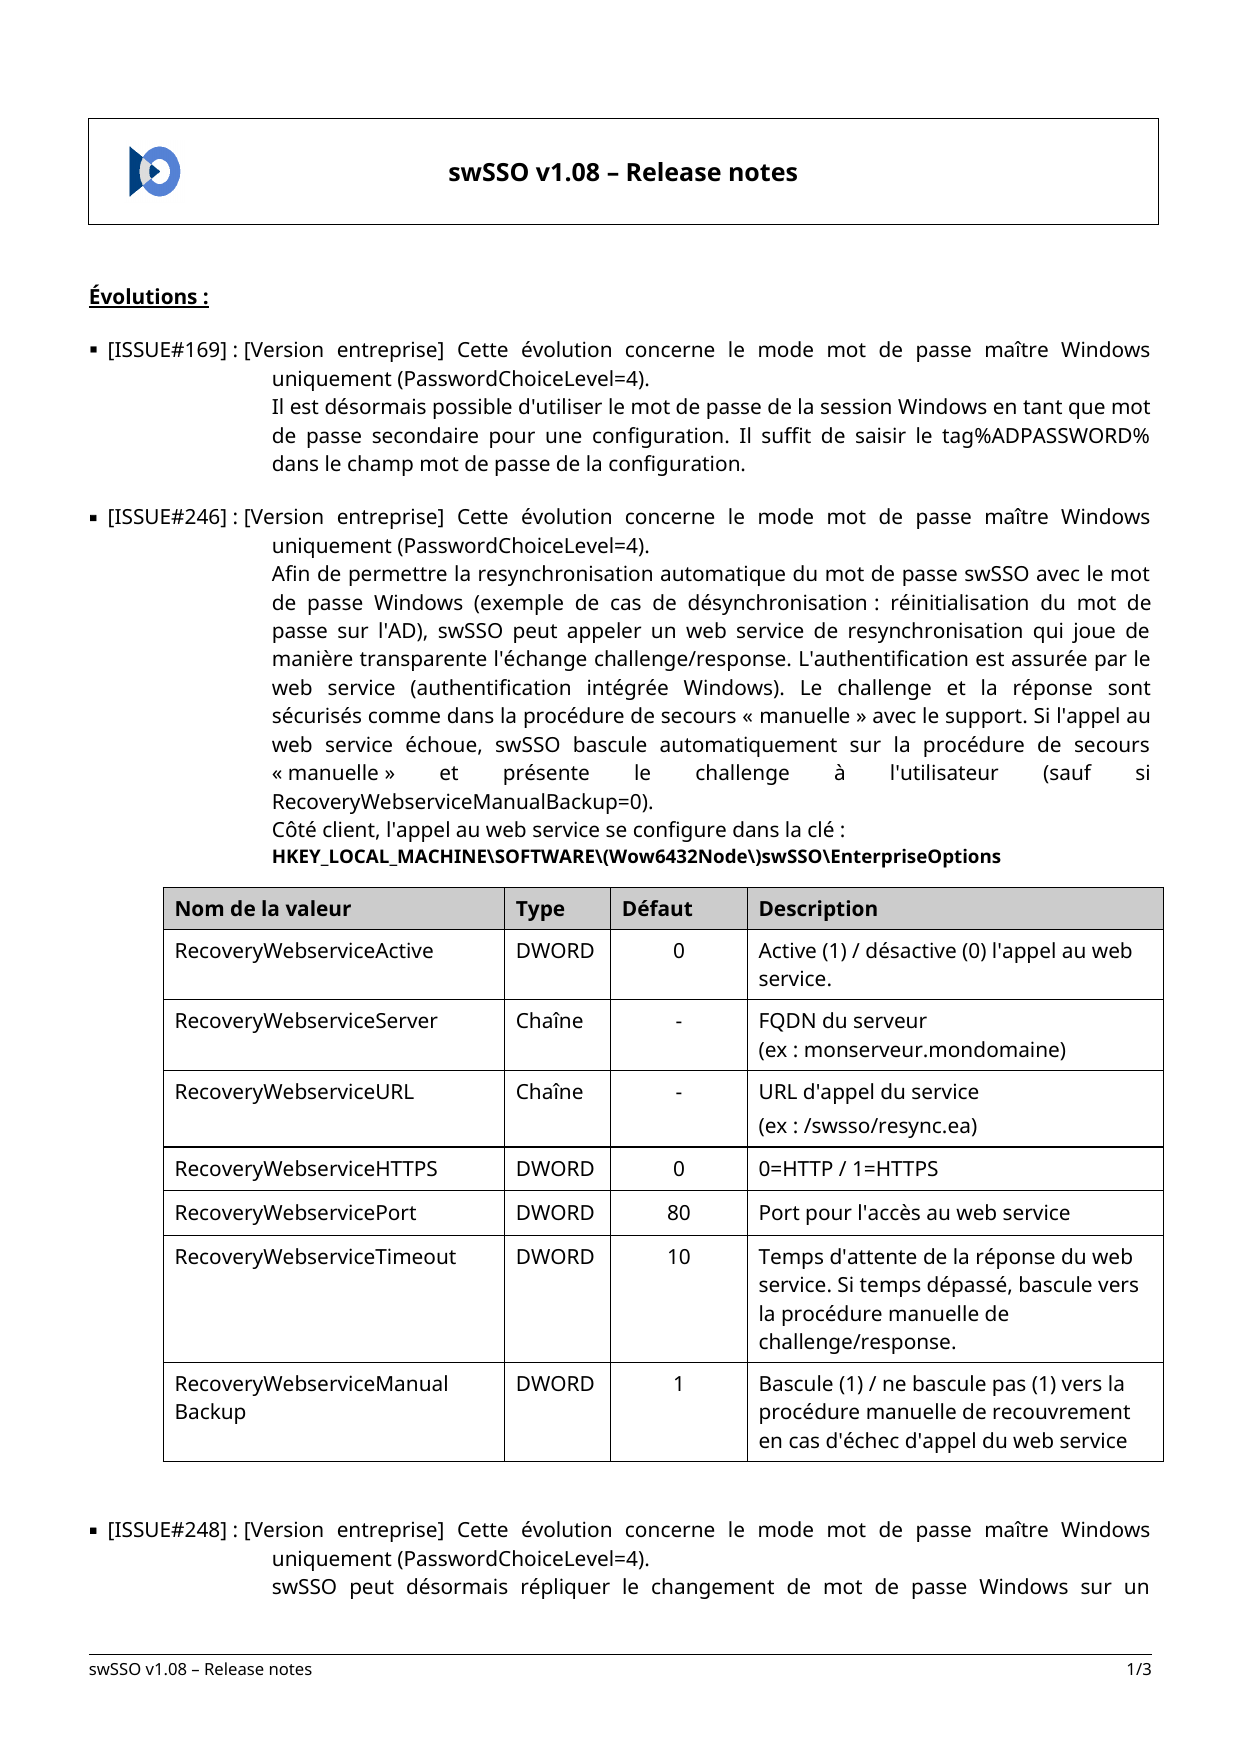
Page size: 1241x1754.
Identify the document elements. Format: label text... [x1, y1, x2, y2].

table_cell 0 [611, 1148, 747, 1190]
table_cell 0=HTTP / 1=HTTPS [748, 1148, 1163, 1190]
table_cell 10 [611, 1236, 747, 1362]
table_cell Chaîne [505, 1071, 610, 1146]
table_cell RecoveryWebservicePort [164, 1191, 504, 1234]
table_cell Bascule (1) / ne bascule pas (1) vers la procédure manuelle de recouvrement en cas d'échec d'appel du web service [748, 1363, 1163, 1461]
table_cell Port pour l'accès au web service [748, 1191, 1163, 1234]
table_cell DWORD [505, 1148, 610, 1190]
table_header Description [748, 888, 1163, 929]
table_header Nom de la valeur [164, 888, 504, 929]
list [ISSUE#169] : [Version entreprise] Cette évolution concerne le mode mot de passe maître Windows uniquement (PasswordChoiceLevel=4). Il est désormais possible d'utiliser le mot de passe de la session Windows en tant que mot de passe secondaire pour une configuration. Il suffit de saisir le tag%ADPASSWORD% dans le champ mot de passe de la configuration. [89, 335, 1152, 478]
table_header [1026, 119, 1158, 224]
table_cell RecoveryWebserviceManual Backup [164, 1363, 504, 1461]
list [ISSUE#246] : [Version entreprise] Cette évolution concerne le mode mot de passe maître Windows uniquement (PasswordChoiceLevel=4). Afin de permettre la resynchronisation automatique du mot de passe swSSO avec le mot de passe Windows (exemple de cas de désynchronisation : réinitialisation du mot de passe sur l'AD), swSSO peut appeler un web service de resynchronisation qui joue de manière transparente l'échange challenge/response. L'authentification est assurée par le web service (authentification intégrée Windows). Le challenge et la réponse sont sécurisés comme dans la procédure de secours « manuelle » avec le support. Si l'appel au web service échoue, swSSO bascule automatiquement sur la procédure de secours « manuelle » et présente le challenge à l'utilisateur (sauf si RecoveryWebserviceManualBackup=0). Côté client, l'appel au web service se configure dans la clé : HKEY_LOCAL_MACHINE\SOFTWARE\(Wow6432Node\)swSSO\EnterpriseOptions [89, 502, 1152, 869]
table_cell URL d'appel du service (ex : /swsso/resync.ea) [748, 1071, 1163, 1146]
table_cell Chaîne [505, 1000, 610, 1070]
table_cell DWORD [505, 1363, 610, 1461]
table_cell - [611, 1000, 747, 1070]
table_cell RecoveryWebserviceActive [164, 930, 504, 999]
table_header Type [505, 888, 610, 929]
table_cell FQDN du serveur (ex : monserveur.mondomaine) [748, 1000, 1163, 1070]
table_header swSSO v1.08 – Release notes [220, 119, 1026, 224]
table_cell RecoveryWebserviceTimeout [164, 1236, 504, 1362]
table_cell RecoveryWebserviceServer [164, 1000, 504, 1070]
table_cell 1 [611, 1363, 747, 1461]
picture [124, 140, 185, 203]
table_cell Temps d'attente de la réponse du web service. Si temps dépassé, bascule vers la procédure manuelle de challenge/response. [748, 1236, 1163, 1362]
table_header [89, 119, 220, 224]
table_cell Active (1) / désactive (0) l'appel au web service. [748, 930, 1163, 999]
table_cell 80 [611, 1191, 747, 1234]
table_cell - [611, 1071, 747, 1146]
list [ISSUE#248] : [Version entreprise] Cette évolution concerne le mode mot de passe maître Windows uniquement (PasswordChoiceLevel=4). swSSO peut désormais répliquer le changement de mot de passe Windows sur un [89, 1515, 1152, 1601]
table_cell RecoveryWebserviceURL [164, 1071, 504, 1146]
table_cell 0 [611, 930, 747, 999]
table_cell DWORD [505, 1191, 610, 1234]
table_header Défaut [611, 888, 747, 929]
table_cell RecoveryWebserviceHTTPS [164, 1148, 504, 1190]
table_cell DWORD [505, 1236, 610, 1362]
table_cell DWORD [505, 930, 610, 999]
text Évolutions : [89, 282, 1152, 310]
